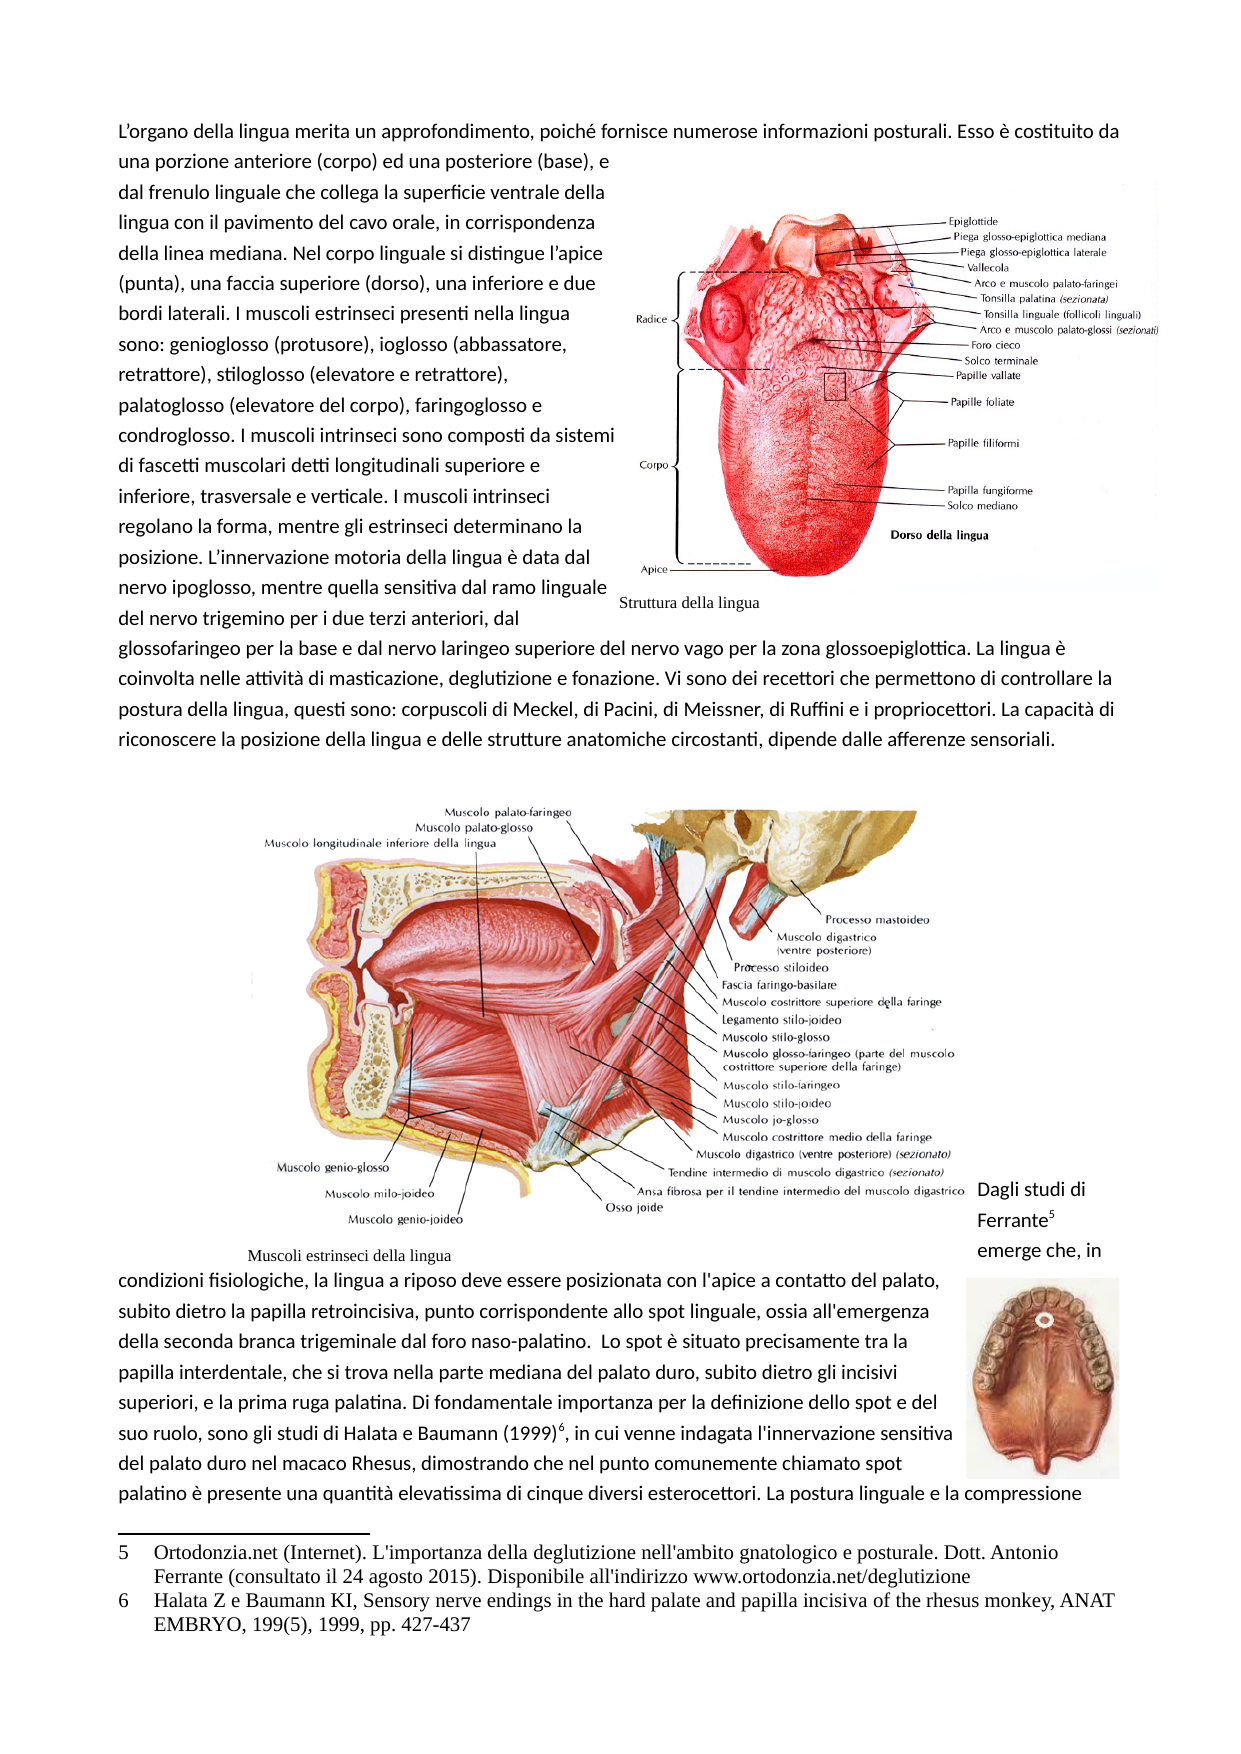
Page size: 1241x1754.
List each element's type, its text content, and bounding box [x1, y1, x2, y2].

text Muscoli estrinseci della lingua [247, 1246, 977, 1265]
text Ortodonzia.net (Internet). L'importanza della deglutizione nell'ambito gnatologico e posturale. Dott. Antonio Ferrante (consultato il 24 agosto 2015). Disponibile all'indirizzo www.ortodonzia.net/deglutizione [118, 1539, 1122, 1588]
picture [966, 1278, 1120, 1479]
text Struttura della lingua [619, 593, 1159, 612]
picture [247, 792, 977, 1246]
text L’organo della lingua merita un approfondimento, poiché fornisce numerose informazioni posturali. Esso è costituito da una porzione anteriore (corpo) ed una posteriore (base), e dal frenulo linguale che collega la superficie ventrale della lingua con il pavimento del cavo orale, in corrispondenza della linea mediana. Nel corpo linguale si distingue l’apice (punta), una faccia superiore (dorso), una inferiore e due bordi laterali. I muscoli estrinseci presenti nella lingua sono: genioglosso (protusore), ioglosso (abbassatore, retrattore), stiloglosso (elevatore e retrattore), palatoglosso (elevatore del corpo), faringoglosso e condroglosso. I muscoli intrinseci sono composti da sistemi di fascetti muscolari detti longitudinali superiore e inferiore, trasversale e verticale. I muscoli intrinseci regolano la forma, mentre gli estrinseci determinano la posizione. L’innervazione motoria della lingua è data dal nervo ipoglosso, mentre quella sensitiva dal ramo linguale del nervo trigemino per i due terzi anteriori, dal glossofaringeo per la base e dal nervo laringeo superiore del nervo vago per la zona glossoepiglottica. La lingua è coinvolta nelle attività di masticazione, deglutizione e fonazione. Vi sono dei recettori che permettono di controllare la postura della lingua, questi sono: corpuscoli di Meckel, di Pacini, di Meissner, di Ruffini e i propriocettori. La capacità di riconoscere la posizione della lingua e delle strutture anatomiche circostanti, dipende dalle afferenze sensoriali. [118, 118, 1159, 752]
picture [618, 180, 1159, 593]
text Halata Z e Baumann KI, Sensory nerve endings in the hard palate and papilla incisiva of the rhesus monkey, ANAT EMBRYO, 199(5), 1999, pp. 427-437 [118, 1588, 1122, 1636]
text Dagli studi di Ferrante emerge che, in condizioni fisiologiche, la lingua a riposo deve essere posizionata con l'apice a contatto del palato, subito dietro la papilla retroincisiva, punto corrispondente allo spot linguale, ossia all'emergenza della seconda branca trigeminale dal foro naso-palatino. Lo spot è situato precisamente tra la papilla interdentale, che si trova nella parte mediana del palato duro, subito dietro gli incisivi superiori, e la prima ruga palatina. Di fondamentale importanza per la definizione dello spot e del suo ruolo, sono gli studi di Halata e Baumann (1999), in cui venne indagata l'innervazione sensitiva del palato duro nel macaco Rhesus, dimostrando che nel punto comunemente chiamato spot palatino è presente una quantità elevatissima di cinque diversi esterocettori. La postura linguale e la compressione [118, 1176, 1122, 1506]
